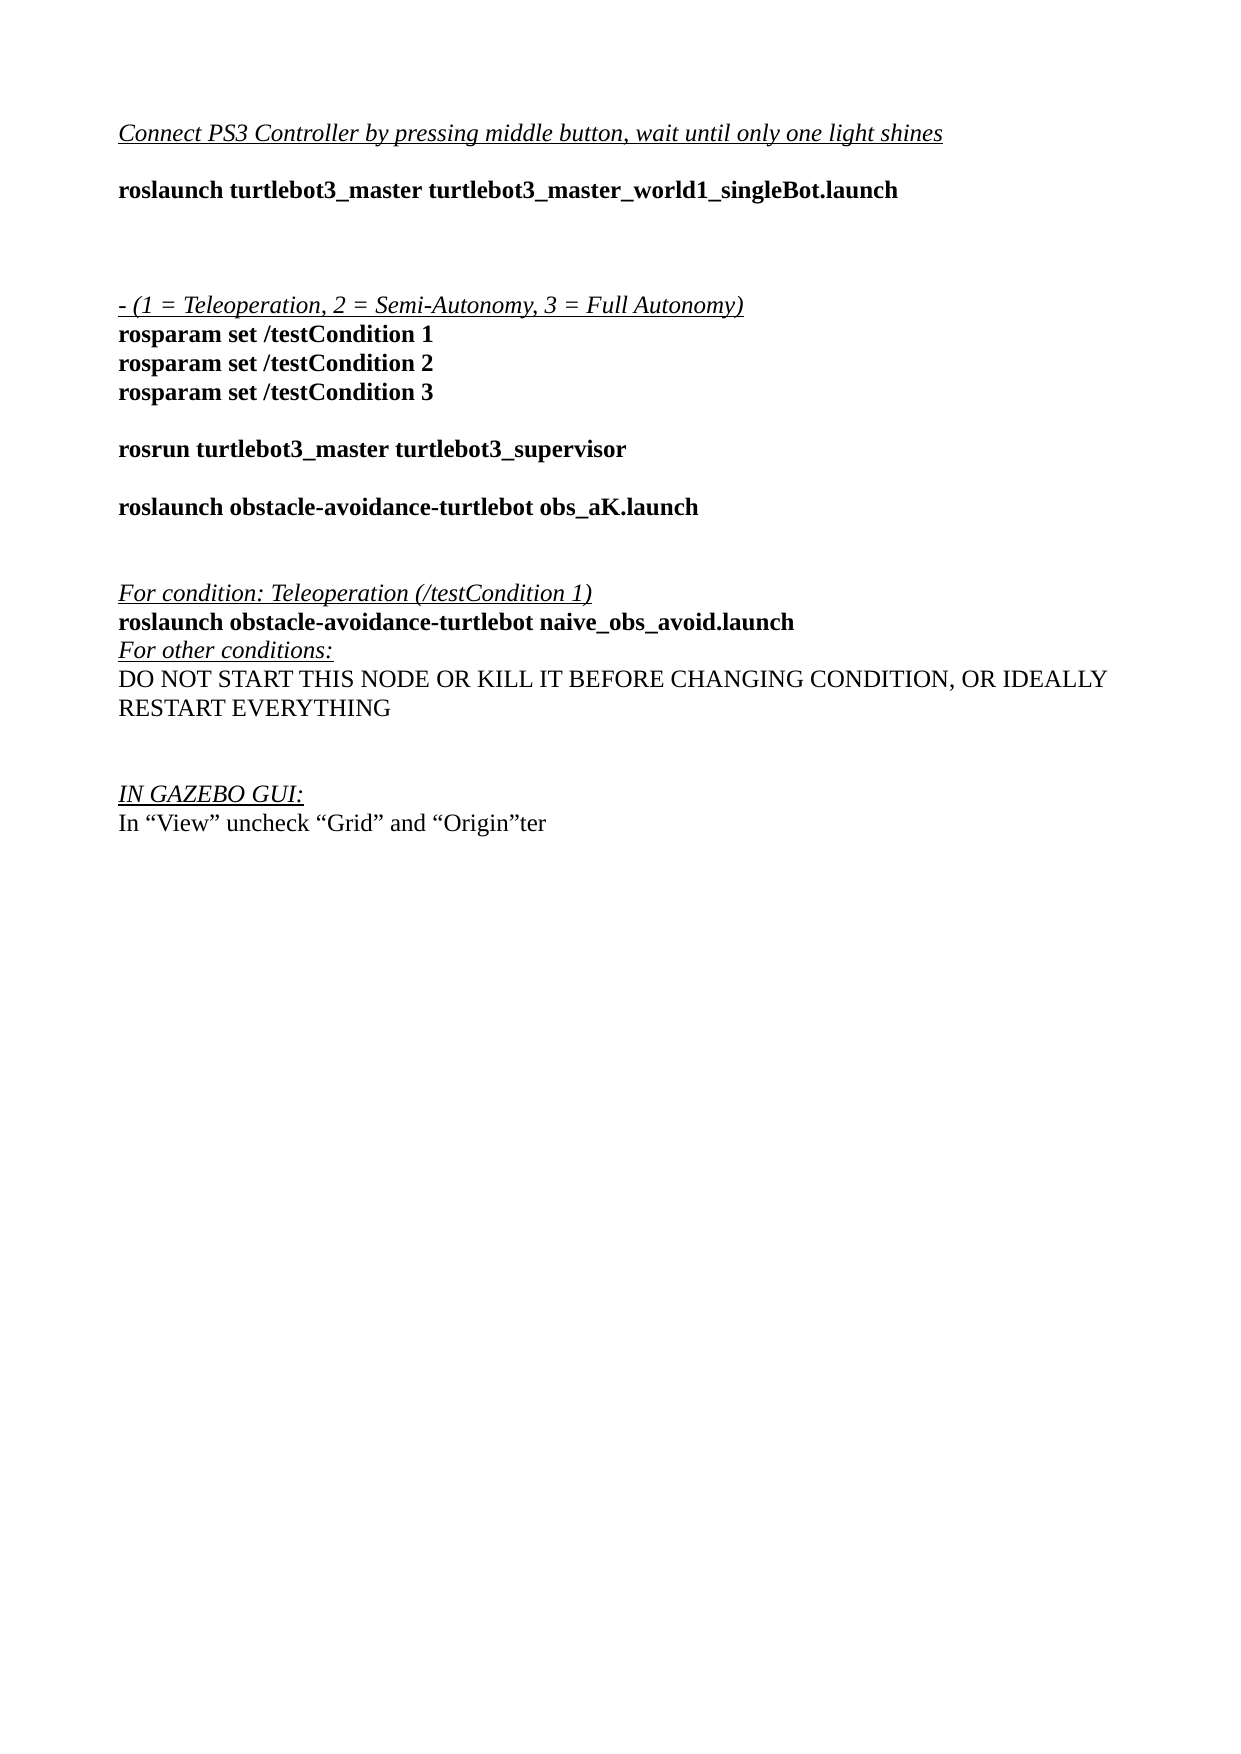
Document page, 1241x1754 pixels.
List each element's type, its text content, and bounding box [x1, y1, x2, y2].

text roslaunch turtlebot3_master turtlebot3_master_world1_singleBot.launch [118, 176, 1122, 204]
text rosparam set /testCondition 3 [118, 377, 1122, 406]
text rosrun turtlebot3_master turtlebot3_supervisor [118, 434, 1122, 463]
text Connect PS3 Controller by pressing middle button, wait until only one light shines [118, 118, 1122, 147]
text For other conditions: [118, 636, 1122, 664]
text In “View” uncheck “Grid” and “Origin”ter [118, 808, 1122, 837]
text roslaunch obstacle-avoidance-turtlebot naive_obs_avoid.launch [118, 607, 1122, 636]
text IN GAZEBO GUI: [118, 779, 1122, 808]
text For condition: Teleoperation (/testCondition 1) [118, 578, 1122, 607]
text rosparam set /testCondition 1 [118, 319, 1122, 348]
text DO NOT START THIS NODE OR KILL IT BEFORE CHANGING CONDITION, OR IDEALLY RESTART EVERYTHING [118, 664, 1122, 722]
text - (1 = Teleoperation, 2 = Semi-Autonomy, 3 = Full Autonomy) [118, 291, 1122, 319]
text roslaunch obstacle-avoidance-turtlebot obs_aK.launch [118, 492, 1122, 521]
text rosparam set /testCondition 2 [118, 348, 1122, 377]
